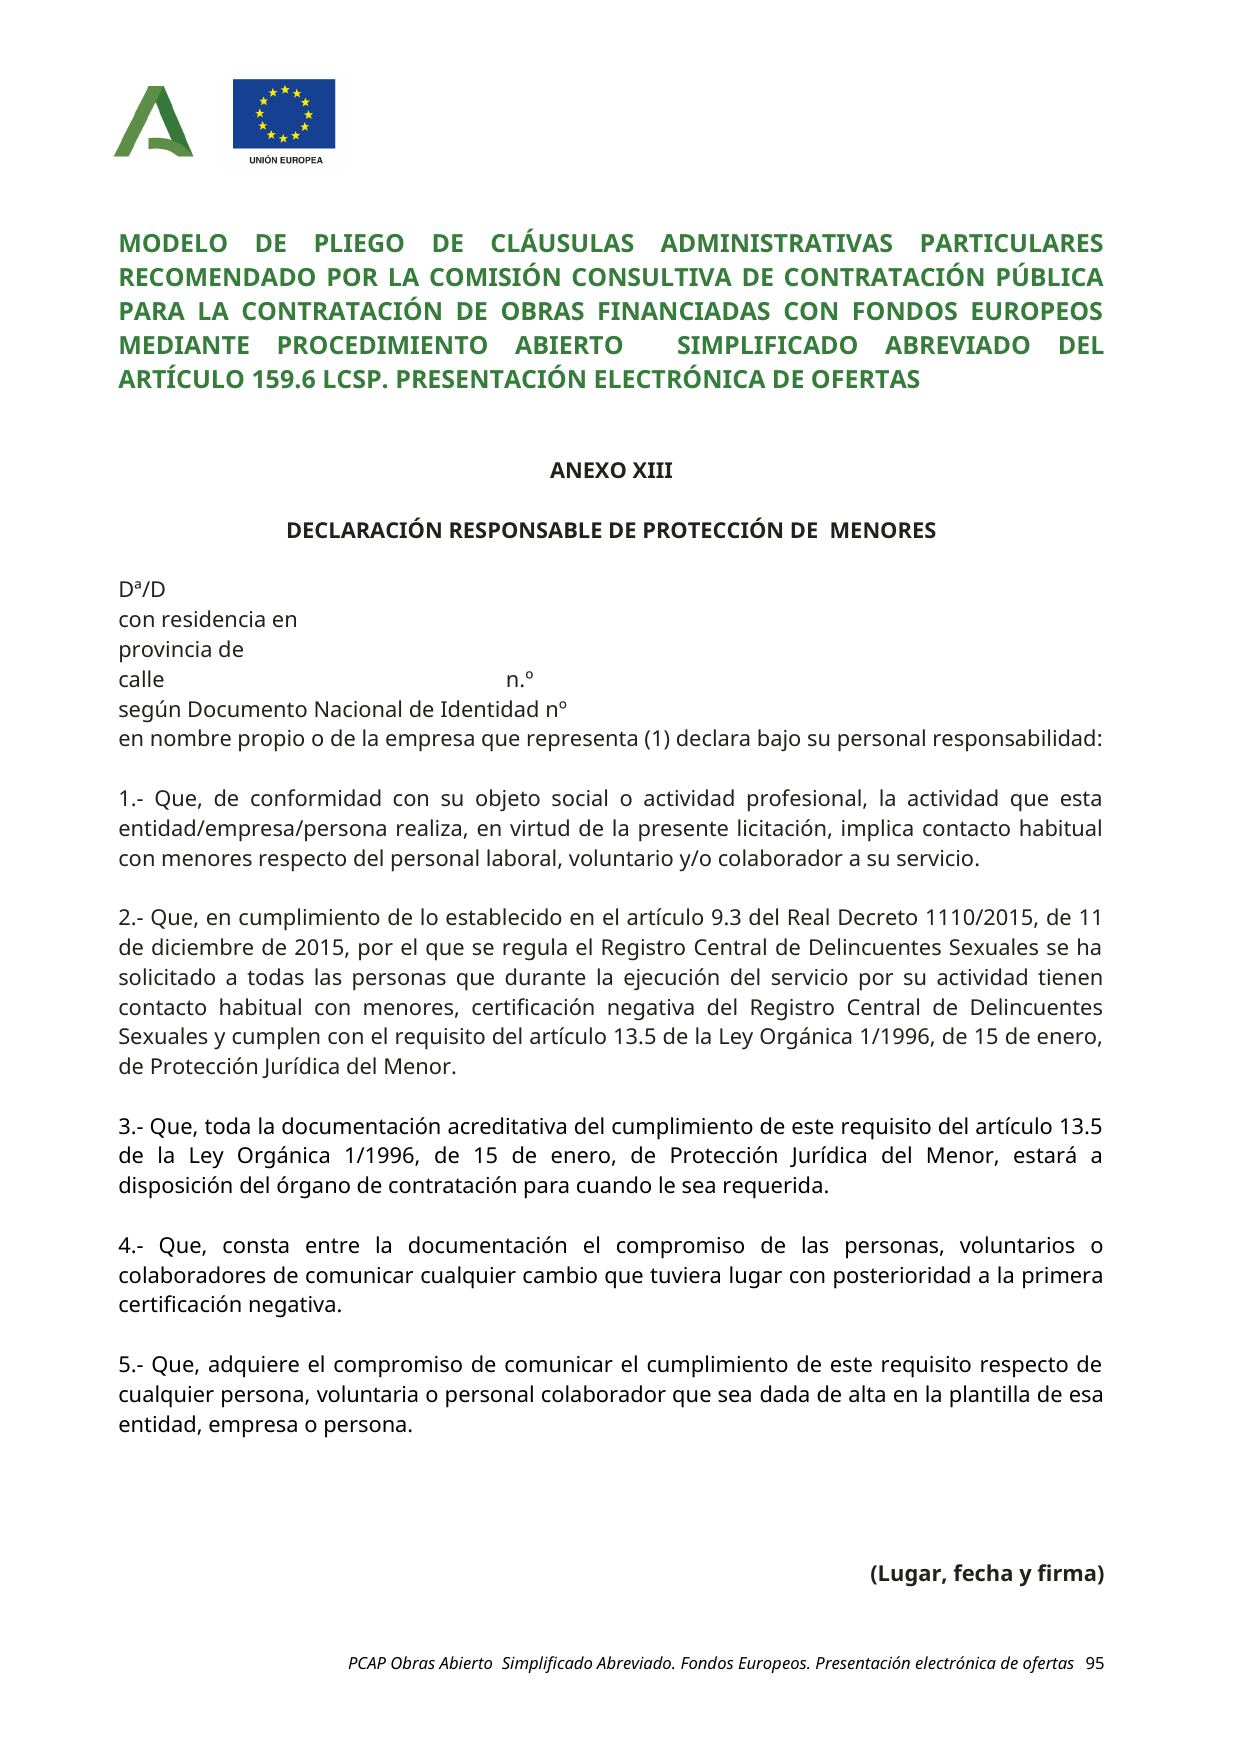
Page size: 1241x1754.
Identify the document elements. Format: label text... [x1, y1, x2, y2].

text ANEXO XIII [118, 455, 1104, 485]
text Dª/D [118, 574, 1104, 604]
text provincia de [118, 634, 1104, 664]
text con residencia en [118, 604, 1104, 634]
text en nombre propio o de la empresa que representa (1) declara bajo su personal responsabilidad: [118, 723, 1104, 753]
subtitle MODELO DE PLIEGO DE CLÁUSULAS ADMINISTRATIVAS PARTICULARES RECOMENDADO POR LA COMISIÓN CONSULTIVA DE CONTRATACIÓN PÚBLICA PARA LA CONTRATACIÓN DE OBRAS FINANCIADAS CON FONDOS EUROPEOS MEDIANTE PROCEDIMIENTO ABIERTO SIMPLIFICADO ABREVIADO DEL ARTÍCULO 159.6 LCSP. PRESENTACIÓN ELECTRÓNICA DE OFERTAS [118, 225, 1104, 396]
text (Lugar, fecha y firma) [118, 1557, 1104, 1587]
text DECLARACIÓN RESPONSABLE DE PROTECCIÓN DE MENORES [118, 515, 1104, 544]
text calle n.º [118, 664, 1104, 693]
text 5.- Que, adquiere el compromiso de comunicar el cumplimiento de este requisito respecto de cualquier persona, voluntaria o personal colaborador que sea dada de alta en la plantilla de esa entidad, empresa o persona. [118, 1349, 1104, 1438]
picture [221, 73, 347, 171]
text 3.- Que, toda la documentación acreditativa del cumplimiento de este requisito del artículo 13.5 de la Ley Orgánica 1/1996, de 15 de enero, de Protección Jurídica del Menor, estará a disposición del órgano de contratación para cuando le sea requerida. [118, 1111, 1104, 1200]
text 1.- Que, de conformidad con su objeto social o actividad profesional, la actividad que esta entidad/empresa/persona realiza, en virtud de la presente licitación, implica contacto habitual con menores respecto del personal laboral, voluntario y/o colaborador a su servicio. [118, 783, 1104, 872]
text 4.- Que, consta entre la documentación el compromiso de las personas, voluntarios o colaboradores de comunicar cualquier cambio que tuviera lugar con posterioridad a la primera certificación negativa. [118, 1230, 1104, 1319]
text según Documento Nacional de Identidad nº [118, 693, 1104, 723]
picture [109, 81, 198, 161]
text 2.- Que, en cumplimiento de lo establecido en el artículo 9.3 del Real Decreto 1110/2015, de 11 de diciembre de 2015, por el que se regula el Registro Central de Delincuentes Sexuales se ha solicitado a todas las personas que durante la ejecución del servicio por su actividad tienen contacto habitual con menores, certificación negativa del Registro Central de Delincuentes Sexuales y cumplen con el requisito del artículo 13.5 de la Ley Orgánica 1/1996, de 15 de enero, de Protección Jurídica del Menor. [118, 902, 1104, 1081]
